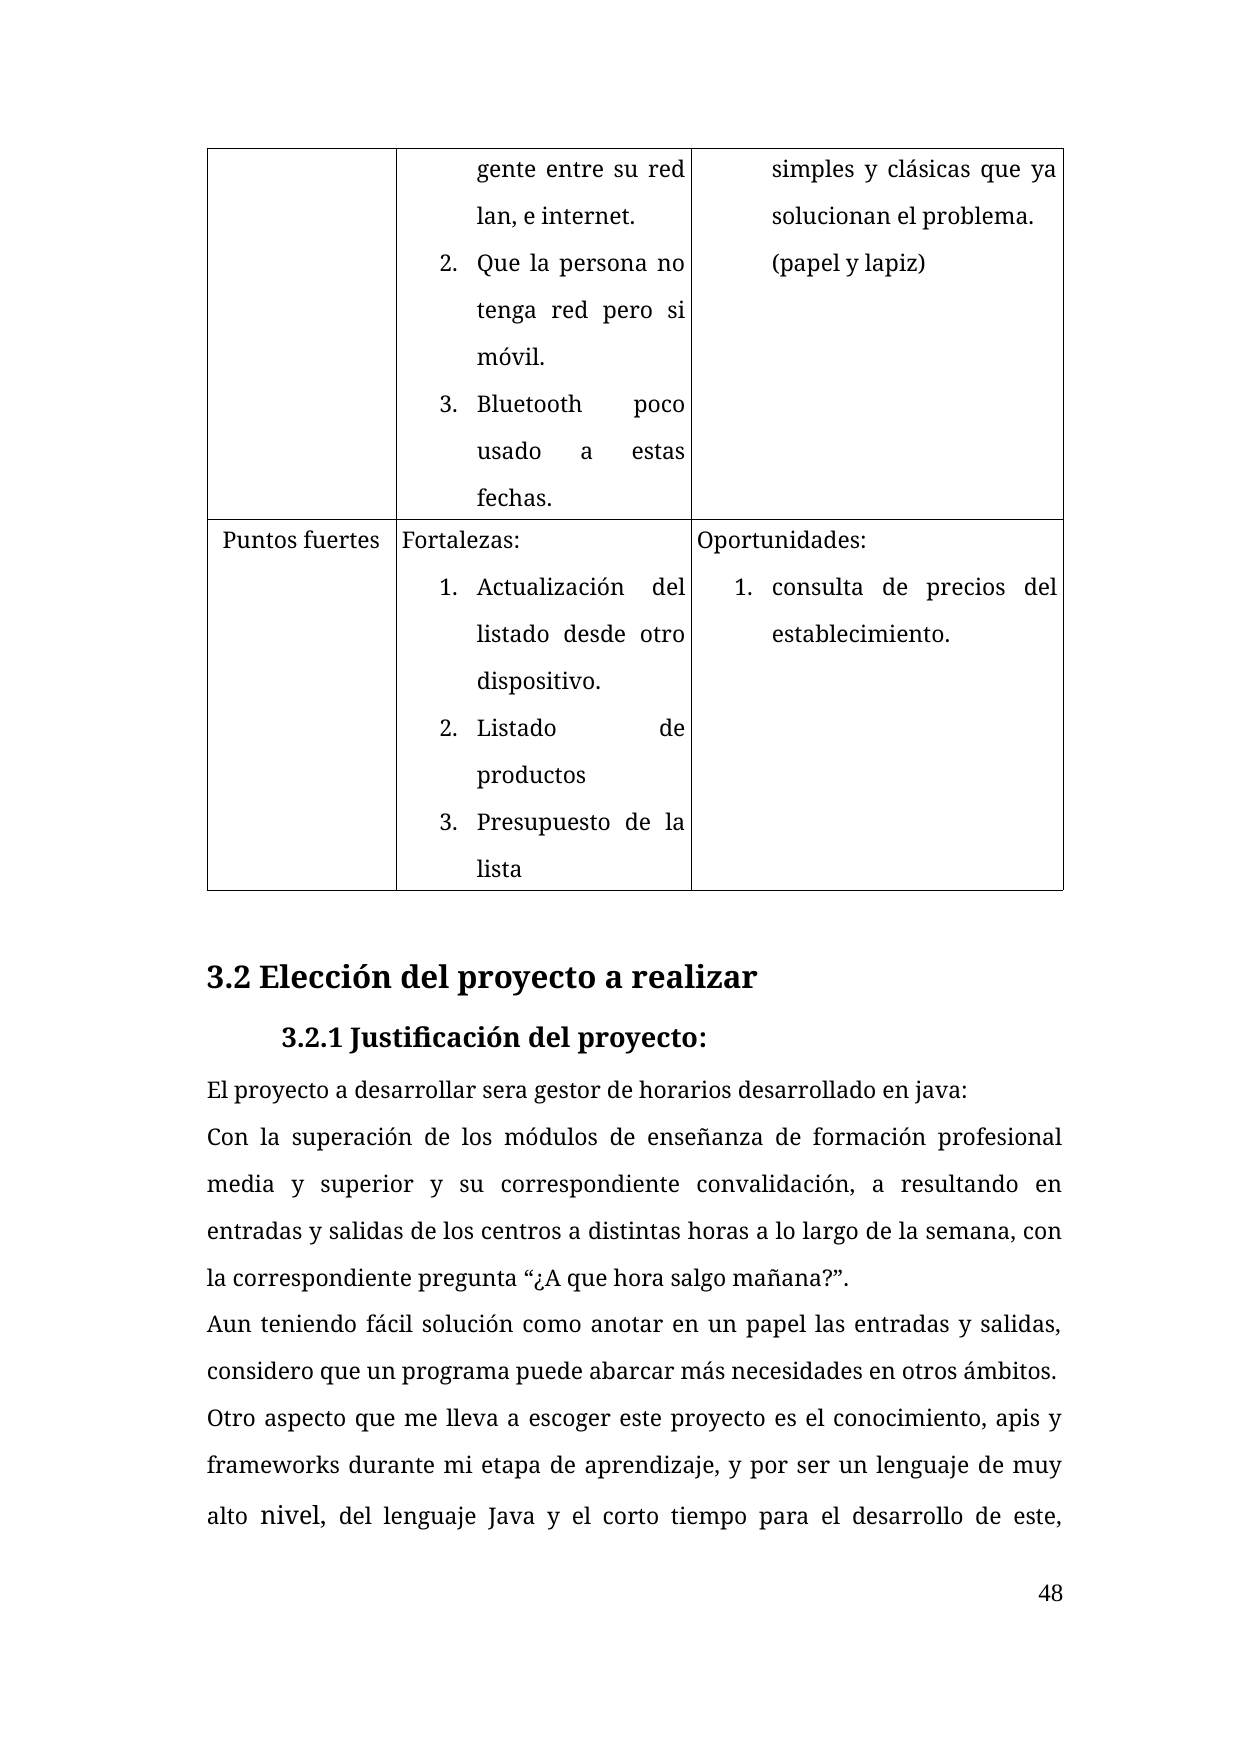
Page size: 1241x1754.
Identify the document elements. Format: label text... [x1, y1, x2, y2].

table_cell Puntos fuertes [208, 520, 396, 889]
table_cell [208, 149, 396, 518]
text Aun teniendo fácil solución como anotar en un papel las entradas y salidas, considero que un programa puede abarcar más necesidades en otros ámbitos. [207, 1308, 1063, 1387]
table_cell simples y clásicas que ya solucionan el problema. (papel y lapiz) [692, 149, 1063, 518]
table_cell Oportunidades: consulta de precios del establecimiento. [692, 520, 1063, 889]
table_cell gente entre su red lan, e internet. Que la persona no tenga red pero si móvil. Bluetooth poco usado a estas fechas. [397, 149, 691, 518]
text Con la superación de los módulos de enseñanza de formación profesional media y superior y su correspondiente convalidación, a resultando en entradas y salidas de los centros a distintas horas a lo largo de la semana, con la correspondiente pregunta “¿A que hora salgo mañana?”. [207, 1121, 1063, 1293]
table_cell Fortalezas: Actualización del listado desde otro dispositivo. Listado de productos Presupuesto de la lista [397, 520, 691, 889]
text El proyecto a desarrollar sera gestor de horarios desarrollado en java: [207, 1074, 1063, 1105]
text 3.2.1 Justificación del proyecto: [207, 1019, 1063, 1056]
text Otro aspecto que me lleva a escoger este proyecto es el conocimiento, apis y frameworks durante mi etapa de aprendizaje, y por ser un lenguaje de muy alto nivel, del lenguaje Java y el corto tiempo para el desarrollo de este, [207, 1402, 1063, 1531]
text 3.2 Elección del proyecto a realizar [207, 955, 1063, 997]
